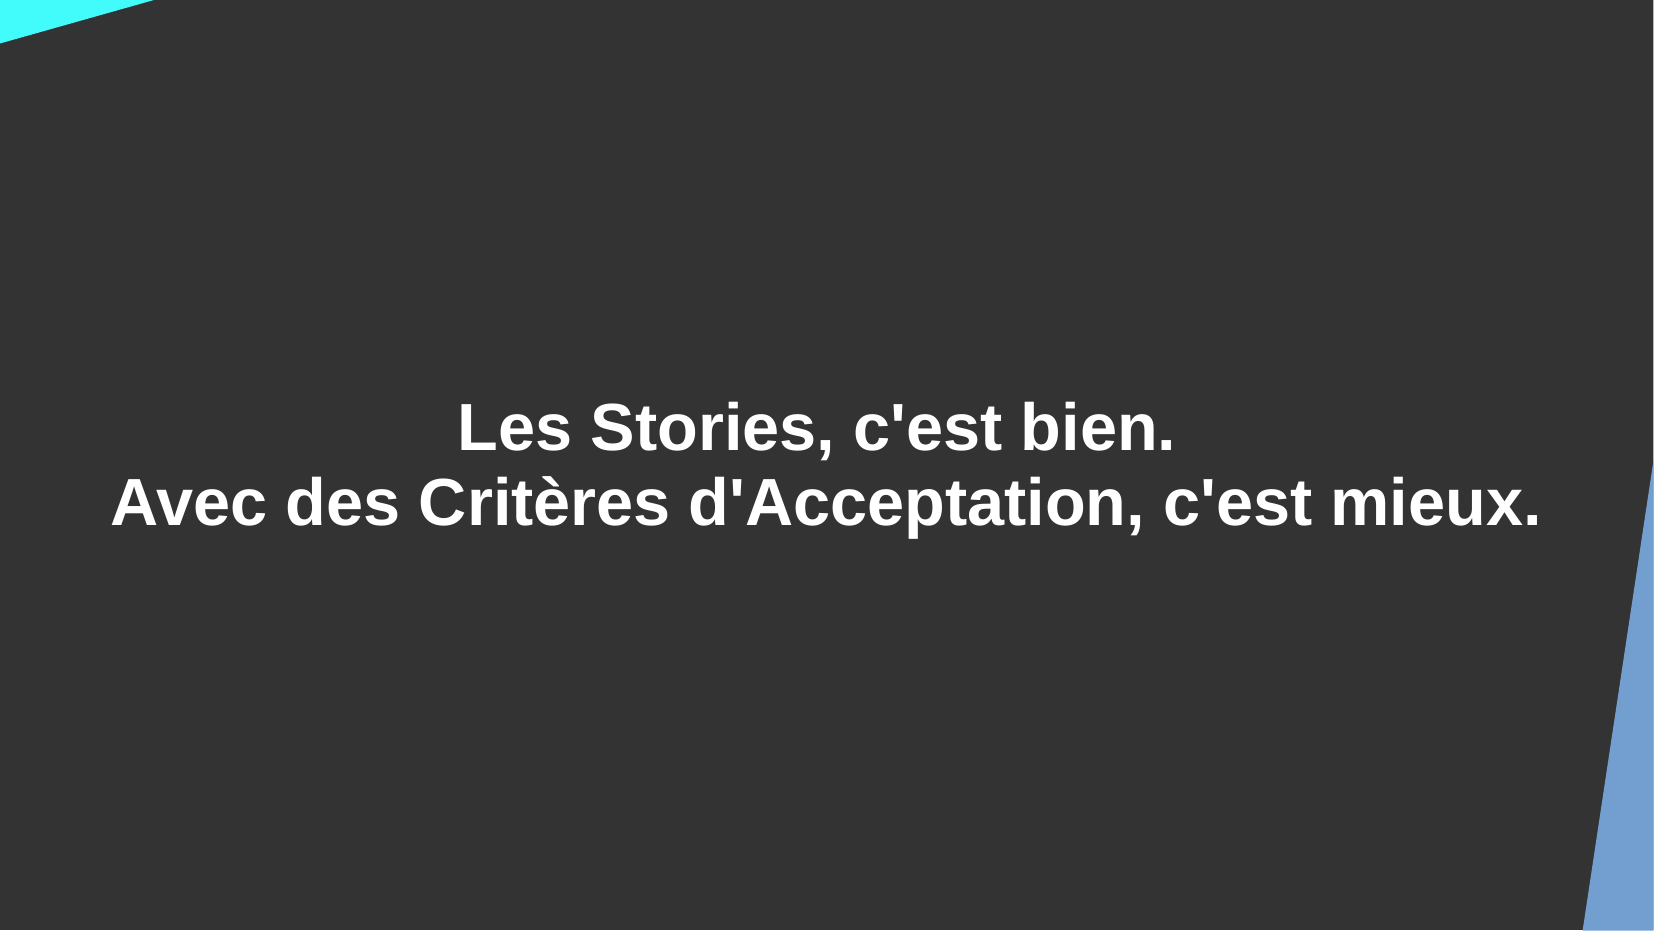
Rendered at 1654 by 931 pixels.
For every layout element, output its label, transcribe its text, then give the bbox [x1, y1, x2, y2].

text_box [0, 0, 154, 44]
title Les Stories, c'est bien. Avec des Critères d'Acceptation, c'est mieux. [31, 367, 1622, 563]
text_box [1582, 457, 1654, 931]
